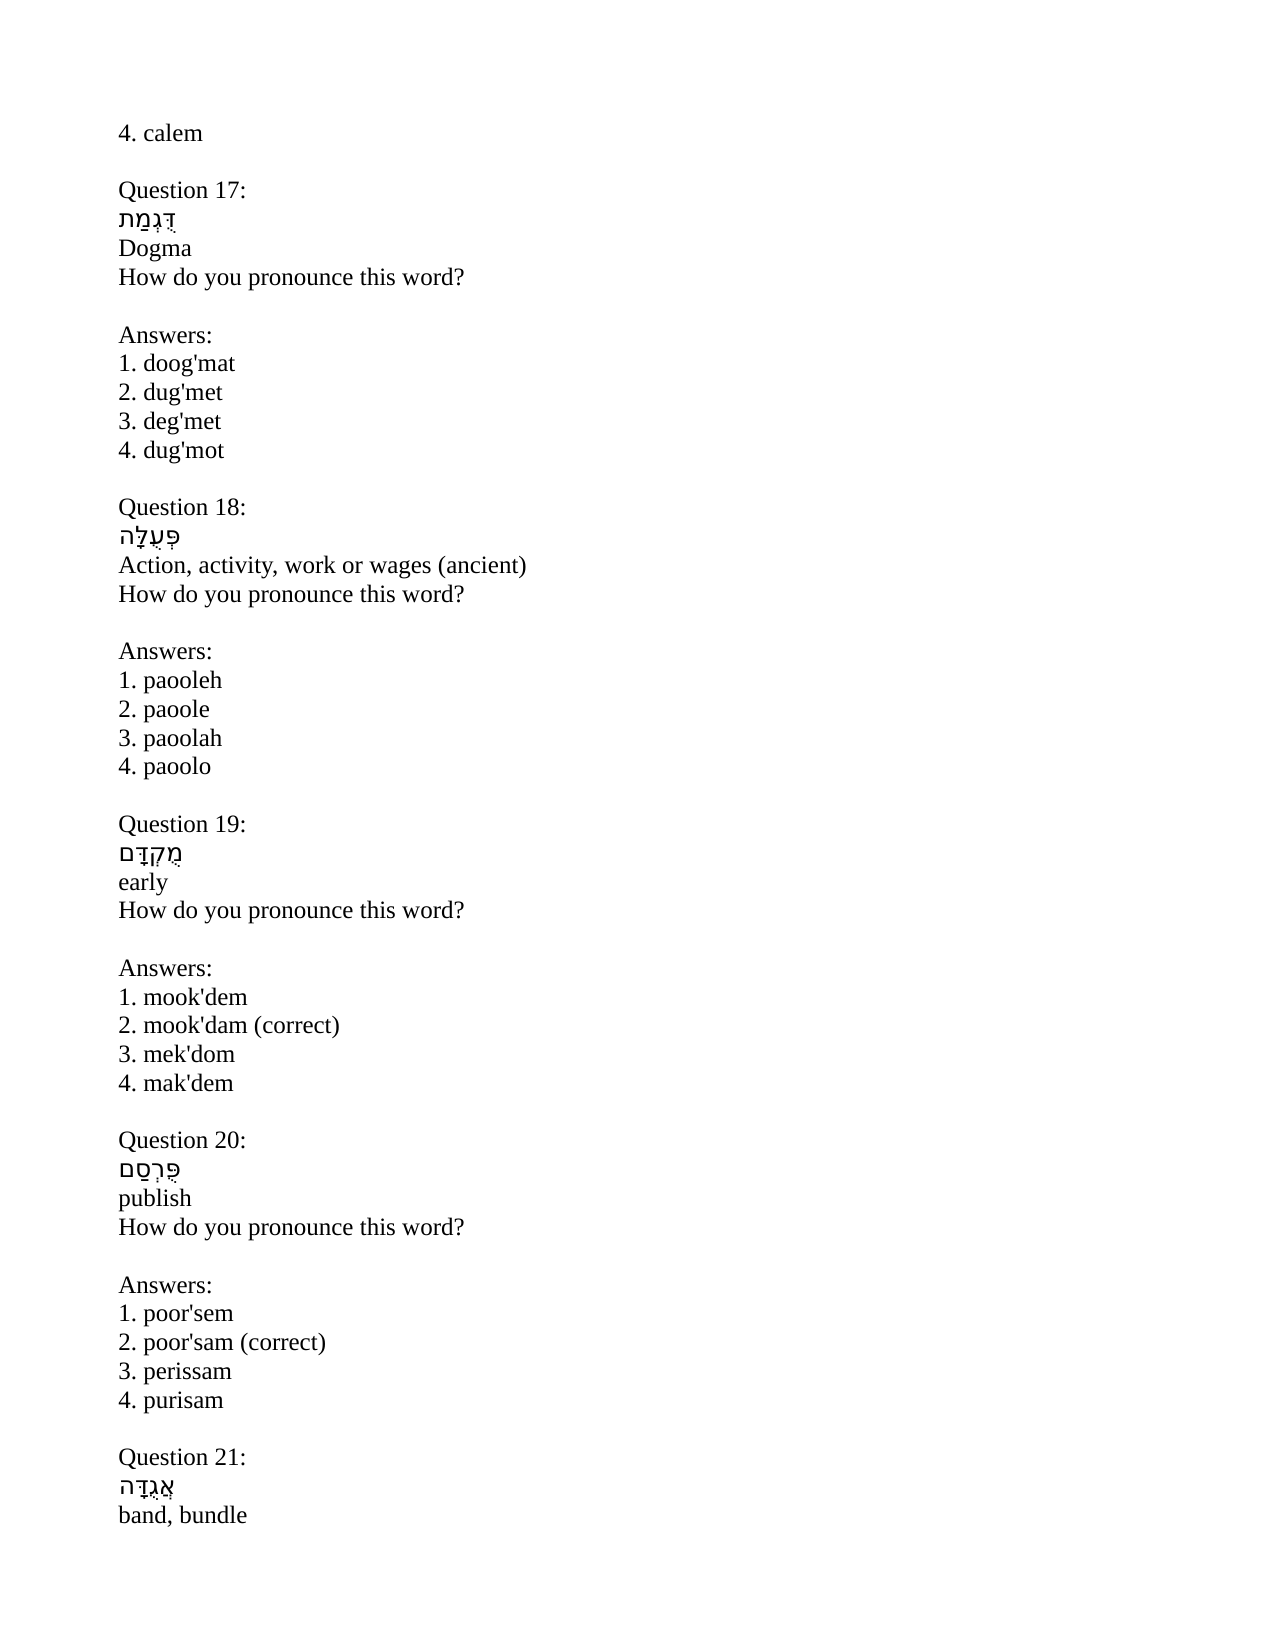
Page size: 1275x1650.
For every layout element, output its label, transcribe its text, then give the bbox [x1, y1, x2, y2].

text Action, activity, work or wages (ancient) [118, 550, 1157, 579]
text מֻקְדָּם [118, 838, 1157, 867]
text Dogma [118, 233, 1157, 262]
text Answers: [118, 636, 1157, 665]
text 4. mak'dem [118, 1068, 1157, 1097]
text 4. paoolo [118, 751, 1157, 780]
text פְּעֻלָּה [118, 521, 1157, 550]
text Question 21: [118, 1442, 1157, 1471]
text 2. mook'dam (correct) [118, 1011, 1157, 1039]
text Question 20: [118, 1126, 1157, 1154]
text 1. doog'mat [118, 348, 1157, 377]
text Question 19: [118, 809, 1157, 838]
text 4. calem [118, 118, 1157, 147]
text band, bundle [118, 1500, 1157, 1529]
text 4. dug'mot [118, 435, 1157, 463]
text 2. poor'sam (correct) [118, 1327, 1157, 1356]
text 2. dug'met [118, 377, 1157, 406]
text Question 18: [118, 492, 1157, 521]
text 1. poor'sem [118, 1298, 1157, 1327]
text early [118, 867, 1157, 896]
text How do you pronounce this word? [118, 579, 1157, 608]
text Answers: [118, 320, 1157, 348]
text Answers: [118, 953, 1157, 982]
text publish [118, 1183, 1157, 1212]
text How do you pronounce this word? [118, 1212, 1157, 1241]
text דֻּגְמַת [118, 204, 1157, 233]
text 1. paooleh [118, 665, 1157, 694]
text 4. purisam [118, 1385, 1157, 1413]
text 3. perissam [118, 1356, 1157, 1385]
text 3. deg'met [118, 406, 1157, 435]
text How do you pronounce this word? [118, 262, 1157, 291]
text 3. mek'dom [118, 1039, 1157, 1068]
text 2. paoole [118, 694, 1157, 723]
text Answers: [118, 1270, 1157, 1298]
text Question 17: [118, 176, 1157, 204]
text אֲגֻדָּה [118, 1471, 1157, 1500]
text 3. paoolah [118, 723, 1157, 751]
text פֻּרְסַם [118, 1154, 1157, 1183]
text How do you pronounce this word? [118, 896, 1157, 924]
text 1. mook'dem [118, 982, 1157, 1011]
